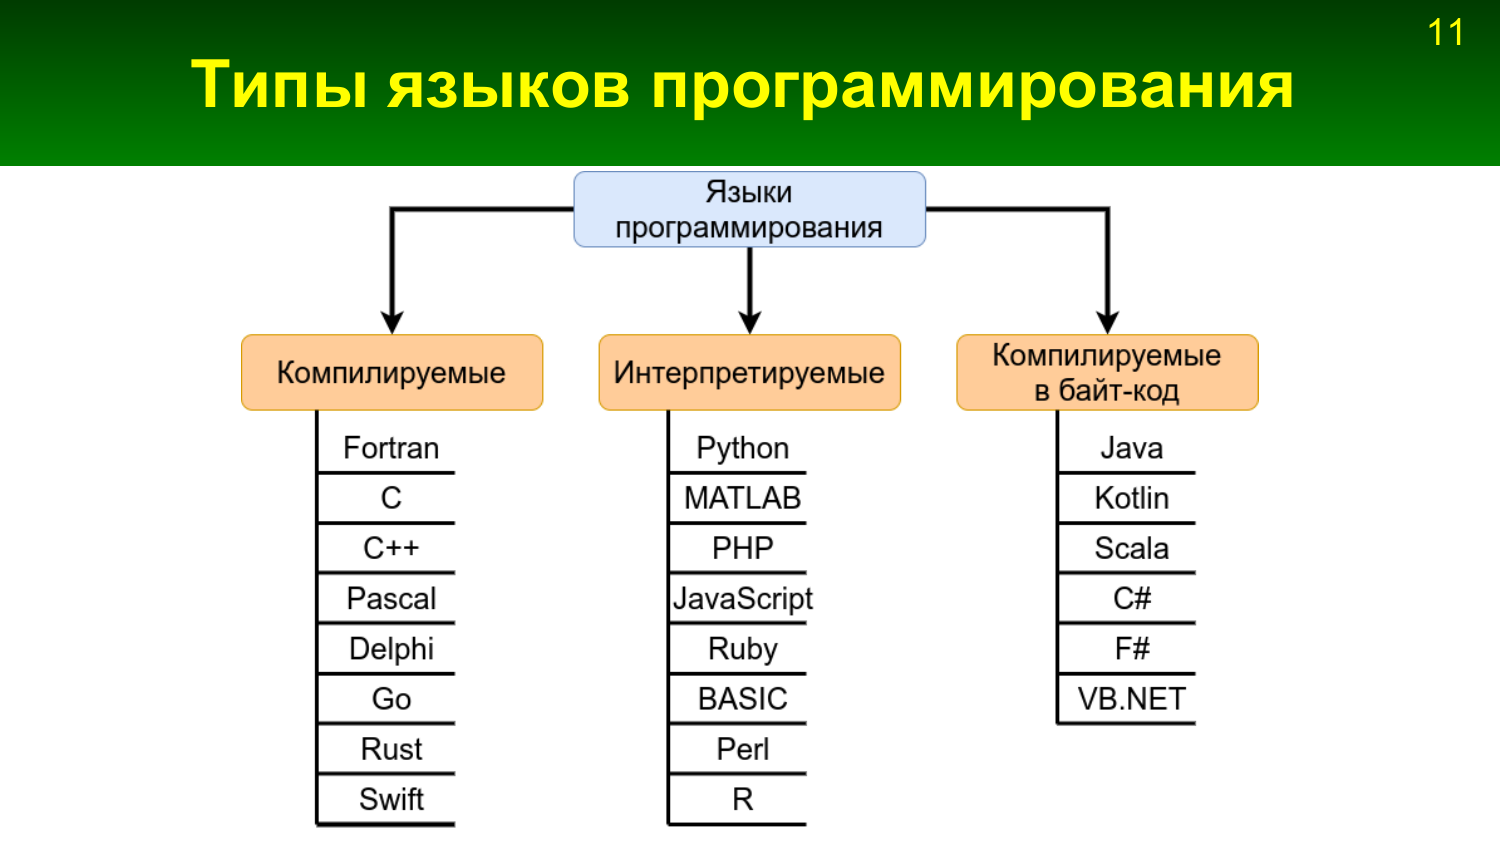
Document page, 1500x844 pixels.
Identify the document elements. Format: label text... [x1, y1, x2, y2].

picture [241, 171, 1259, 829]
title Типы языков программирования [88, 32, 1389, 129]
